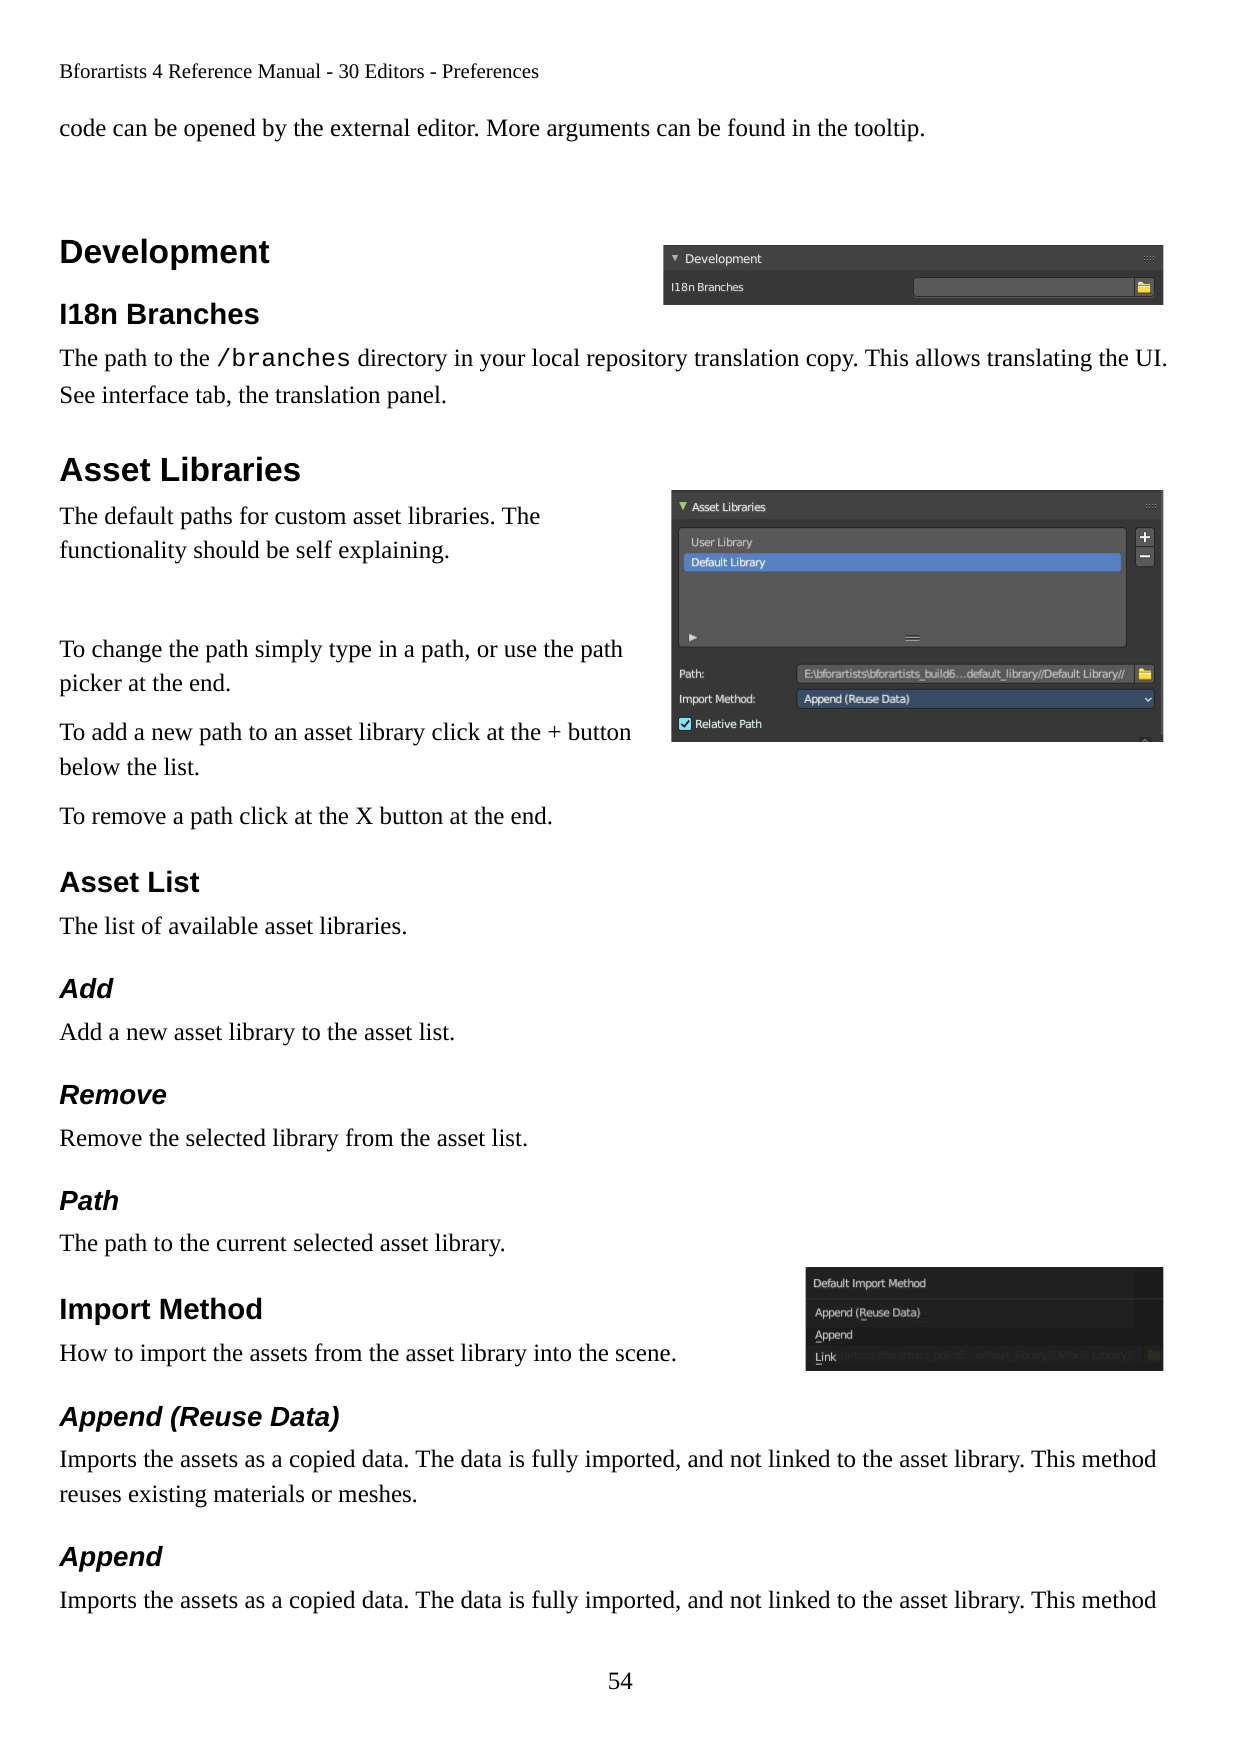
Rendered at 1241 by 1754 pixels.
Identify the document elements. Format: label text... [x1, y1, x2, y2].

picture [805, 1267, 1164, 1371]
picture [671, 490, 1164, 742]
subtitle Path [59, 1184, 1181, 1216]
subtitle [1164, 1292, 1181, 1326]
text To remove a path click at the X button at the end. [59, 801, 1181, 829]
text Add a new asset library to the asset list. [59, 1017, 1181, 1045]
subtitle Import Method [59, 1292, 805, 1326]
text Imports the assets as a copied data. The data is fully imported, and not linked to the asset library. This method reuses existing materials or meshes. [59, 1444, 1181, 1508]
text The path to the /branches directory in your local repository translation copy. This allows translating the UI. See interface tab, the translation panel. [59, 343, 1181, 409]
text code can be opened by the external editor. More arguments can be found in the tooltip. [59, 113, 1181, 141]
text The default paths for custom asset libraries. The functionality should be self explaining. [59, 501, 671, 564]
subtitle Asset Libraries [59, 450, 1181, 489]
text To add a new path to an asset library click at the + button below the list. [59, 717, 1181, 781]
text The path to the current selected asset library. [59, 1228, 1181, 1257]
text Imports the assets as a copied data. The data is fully imported, and not linked to the asset library. This method [59, 1585, 1181, 1613]
subtitle Append [59, 1540, 1181, 1572]
subtitle I18n Branches [59, 297, 1181, 331]
subtitle Asset List [59, 864, 1181, 898]
text How to import the assets from the asset library into the scene. [59, 1338, 805, 1367]
picture [663, 245, 1164, 305]
subtitle Add [59, 972, 1181, 1004]
subtitle Remove [59, 1078, 1181, 1110]
text The list of available asset libraries. [59, 911, 1181, 939]
subtitle Development [59, 232, 1181, 270]
subtitle Append (Reuse Data) [59, 1400, 1181, 1432]
text To change the path simply type in a path, or use the path picker at the end. [59, 634, 671, 697]
text Remove the selected library from the asset list. [59, 1123, 1181, 1151]
